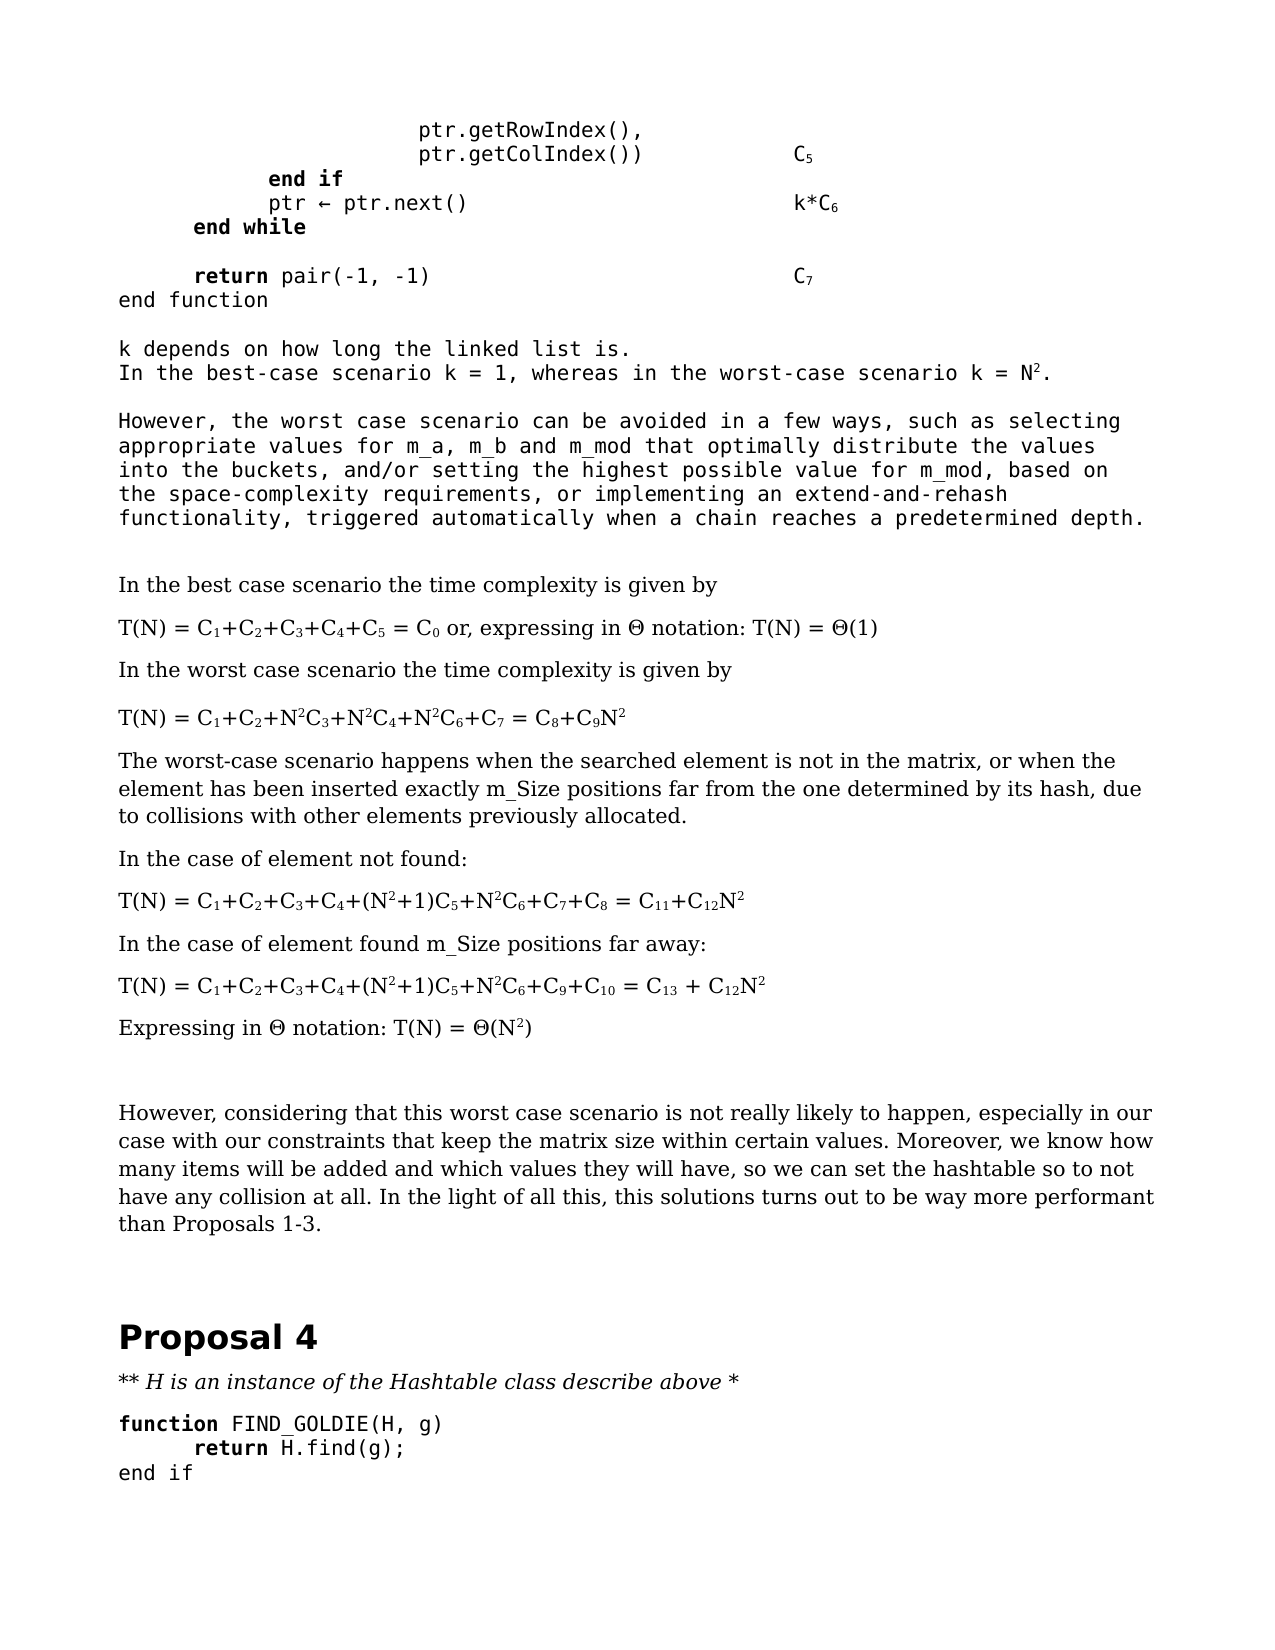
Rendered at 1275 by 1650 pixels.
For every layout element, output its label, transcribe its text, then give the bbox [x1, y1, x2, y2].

text ptr ← ptr.next() k*C6 [118, 191, 1157, 215]
text In the best-case scenario k = 1, whereas in the worst-case scenario k = N2. [118, 361, 1157, 385]
text T(N) = C1+C2+C3+C4+(N2+1)C5+N2C6+C9+C10 = C13 + C12N2 [118, 974, 1157, 998]
text T(N) = C1+C2+C3+C4+(N2+1)C5+N2C6+C7+C8 = C11+C12N2 [118, 889, 1157, 913]
text ptr.getRowIndex(), [118, 118, 1157, 142]
text function FIND_GOLDIE(H, g) [118, 1412, 1157, 1436]
text However, considering that this worst case scenario is not really likely to happen, especially in our case with our constraints that keep the matrix size within certain values. Moreover, we know how many items will be added and which values they will have, so we can set the hashtable so to not have any collision at all. In the light of all this, this solutions turns out to be way more performant than Proposals 1-3. [118, 1101, 1157, 1237]
text k depends on how long the linked list is. [118, 337, 1157, 361]
text The worst-case scenario happens when the searched element is not in the matrix, or when the element has been inserted exactly m_Size positions far from the one determined by its hash, due to collisions with other elements previously allocated. [118, 749, 1157, 829]
text end while [118, 215, 1157, 239]
text T(N) = C1+C2+C3+C4+C5 = C0 or, expressing in Θ notation: T(N) = Θ(1) [118, 616, 1157, 640]
text In the worst case scenario the time complexity is given by [118, 658, 1157, 682]
text return pair(-1, -1) C7 [118, 264, 1157, 288]
text However, the worst case scenario can be avoided in a few ways, such as selecting appropriate values for m_a, m_b and m_mod that optimally distribute the values into the buckets, and/or setting the highest possible value for m_mod, based on the space-complexity requirements, or implementing an extend-and-rehash functionality, triggered automatically when a chain reaches a predetermined depth. [118, 409, 1157, 531]
text Expressing in Θ notation: T(N) = Θ(N2) [118, 1016, 1157, 1041]
subtitle Proposal 4 [118, 1318, 1157, 1357]
text end function [118, 288, 1157, 312]
text return H.find(g); [118, 1436, 1157, 1461]
text In the case of element found m_Size positions far away: [118, 932, 1157, 956]
text ptr.getColIndex()) C5 [118, 142, 1157, 167]
text In the best case scenario the time complexity is given by [118, 573, 1157, 597]
text end if [118, 1461, 1157, 1485]
text In the case of element not found: [118, 847, 1157, 871]
text T(N) = C1+C2+N2C3+N2C4+N2C6+C7 = C8+C9N2 [118, 706, 1157, 731]
text ** H is an instance of the Hashtable class describe above * [118, 1370, 1157, 1394]
text end if [118, 167, 1157, 191]
